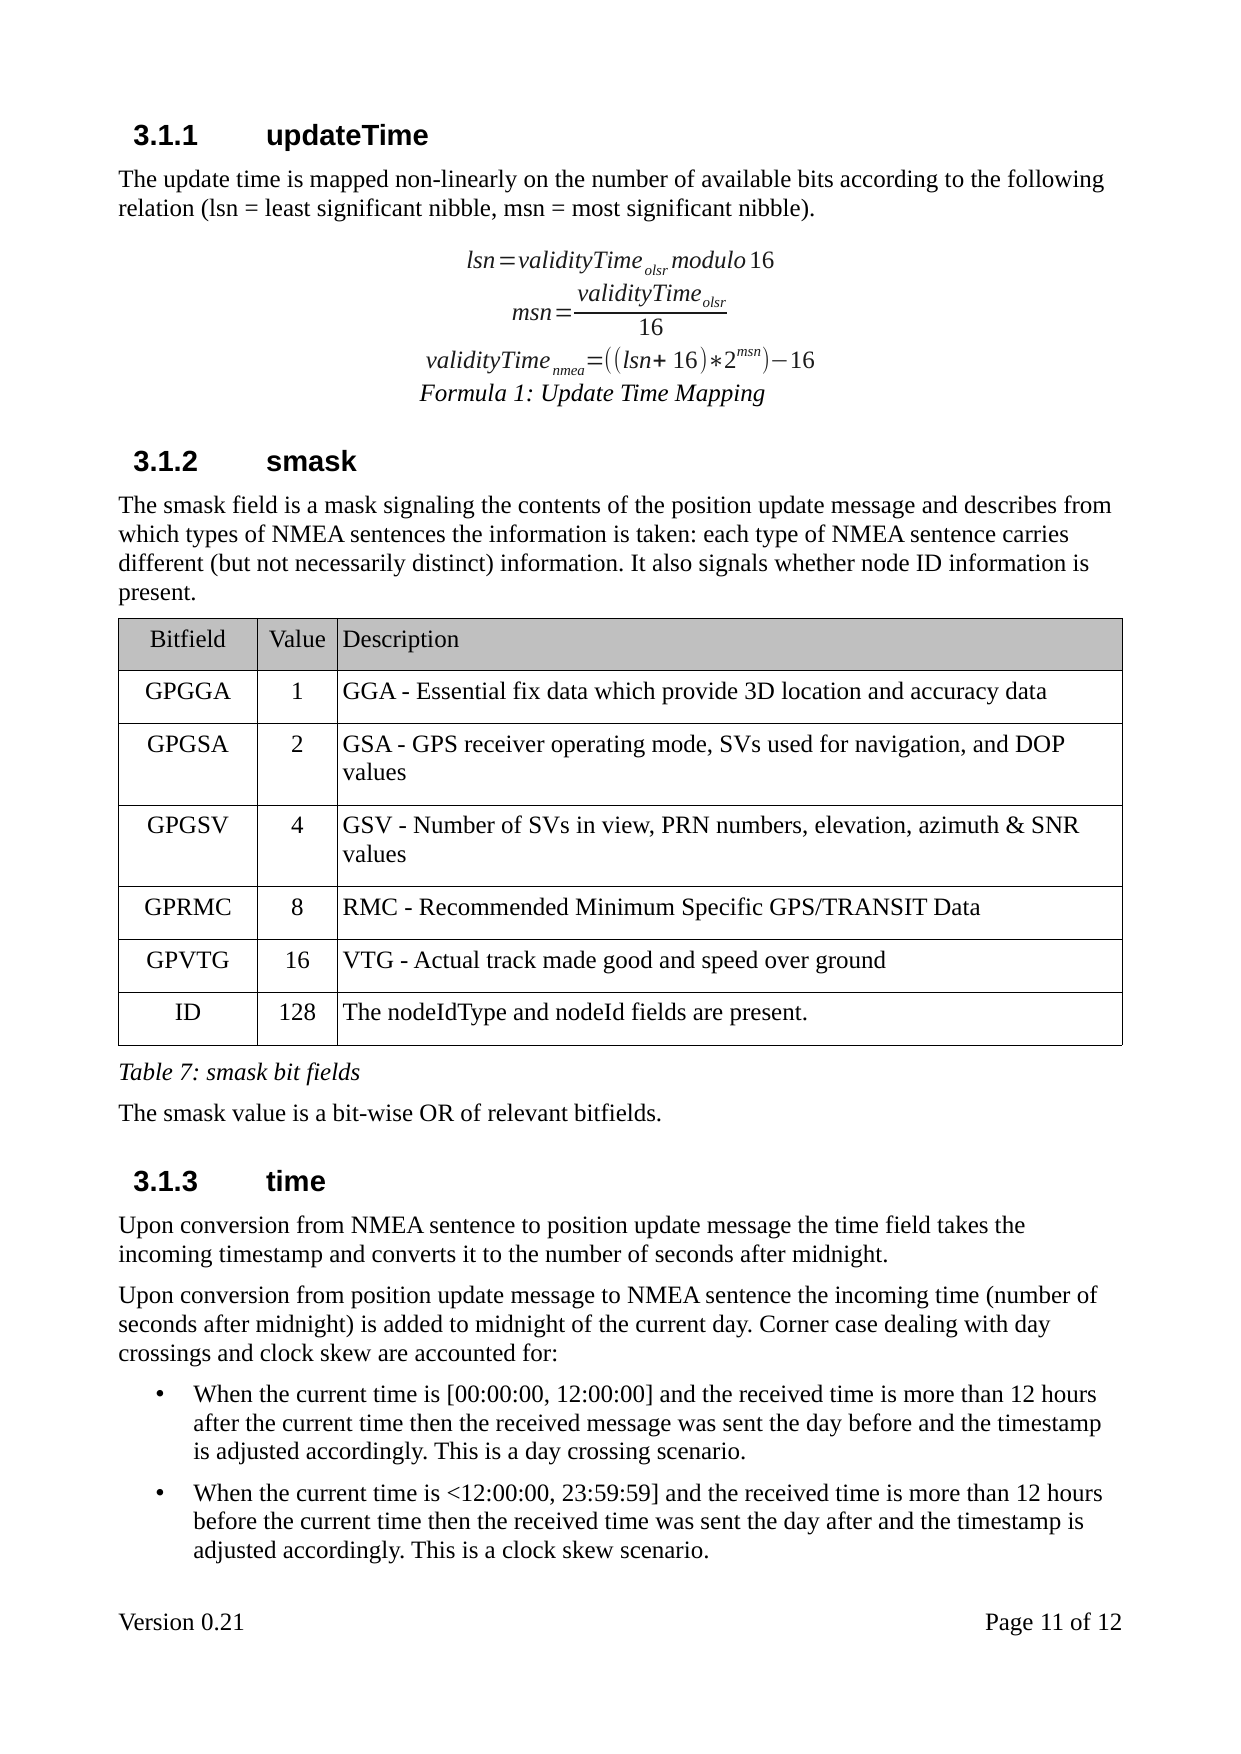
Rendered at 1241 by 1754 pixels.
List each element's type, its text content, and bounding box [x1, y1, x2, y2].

table_cell VTG - Actual track made good and speed over ground [338, 940, 1122, 992]
text The update time is mapped non-linearly on the number of available bits according to the following relation (lsn = least significant nibble, msn = most significant nibble). [118, 164, 1122, 222]
table_cell 4 [258, 806, 337, 886]
table_cell The nodeIdType and nodeId fields are present. [338, 993, 1122, 1044]
text Upon conversion from position update message to NMEA sentence the incoming time (number of seconds after midnight) is added to midnight of the current day. Corner case dealing with day crossings and clock skew are accounted for: [118, 1280, 1122, 1366]
text Upon conversion from NMEA sentence to position update message the time field takes the incoming timestamp and converts it to the number of seconds after midnight. [118, 1210, 1122, 1268]
table_cell 2 [258, 724, 337, 804]
text Formula 1: Update Time Mapping [419, 247, 821, 407]
table_header Description [338, 619, 1122, 670]
table_cell GPGSA [119, 724, 257, 804]
table_cell GSV - Number of SVs in view, PRN numbers, elevation, azimuth & SNR values [338, 806, 1122, 886]
text Table 7: smask bit fields [118, 1057, 1122, 1086]
text The smask field is a mask signaling the contents of the position update message and describes from which types of NMEA sentences the information is taken: each type of NMEA sentence carries different (but not necessarily distinct) information. It also signals whether node ID information is present. [118, 490, 1122, 605]
subtitle smask [118, 444, 1122, 478]
text The smask value is a bit-wise OR of relevant bitfields. [118, 1098, 1122, 1127]
table_cell GGA - Essential fix data which provide 3D location and accuracy data [338, 671, 1122, 723]
table_cell GPGSV [119, 806, 257, 886]
table_cell 128 [258, 993, 337, 1044]
table_cell ID [119, 993, 257, 1044]
table_cell GPRMC [119, 887, 257, 939]
table_cell GSA - GPS receiver operating mode, SVs used for navigation, and DOP values [338, 724, 1122, 804]
subtitle time [118, 1164, 1122, 1198]
table_cell 8 [258, 887, 337, 939]
table_cell 1 [258, 671, 337, 723]
table_cell GPGGA [119, 671, 257, 723]
subtitle updateTime [118, 118, 1122, 152]
table_cell RMC - Recommended Minimum Specific GPS/TRANSIT Data [338, 887, 1122, 939]
table_header Bitfield [119, 619, 257, 670]
table_cell 16 [258, 940, 337, 992]
table_cell GPVTG [119, 940, 257, 992]
table_header Value [258, 619, 337, 670]
list When the current time is <12:00:00, 23:59:59] and the received time is more than 12 hours before the current time then the received time was sent the day after and the timestamp is adjusted accordingly. This is a clock skew scenario. [156, 1478, 1122, 1564]
list When the current time is [00:00:00, 12:00:00] and the received time is more than 12 hours after the current time then the received message was sent the day before and the timestamp is adjusted accordingly. This is a day crossing scenario. [156, 1379, 1122, 1465]
